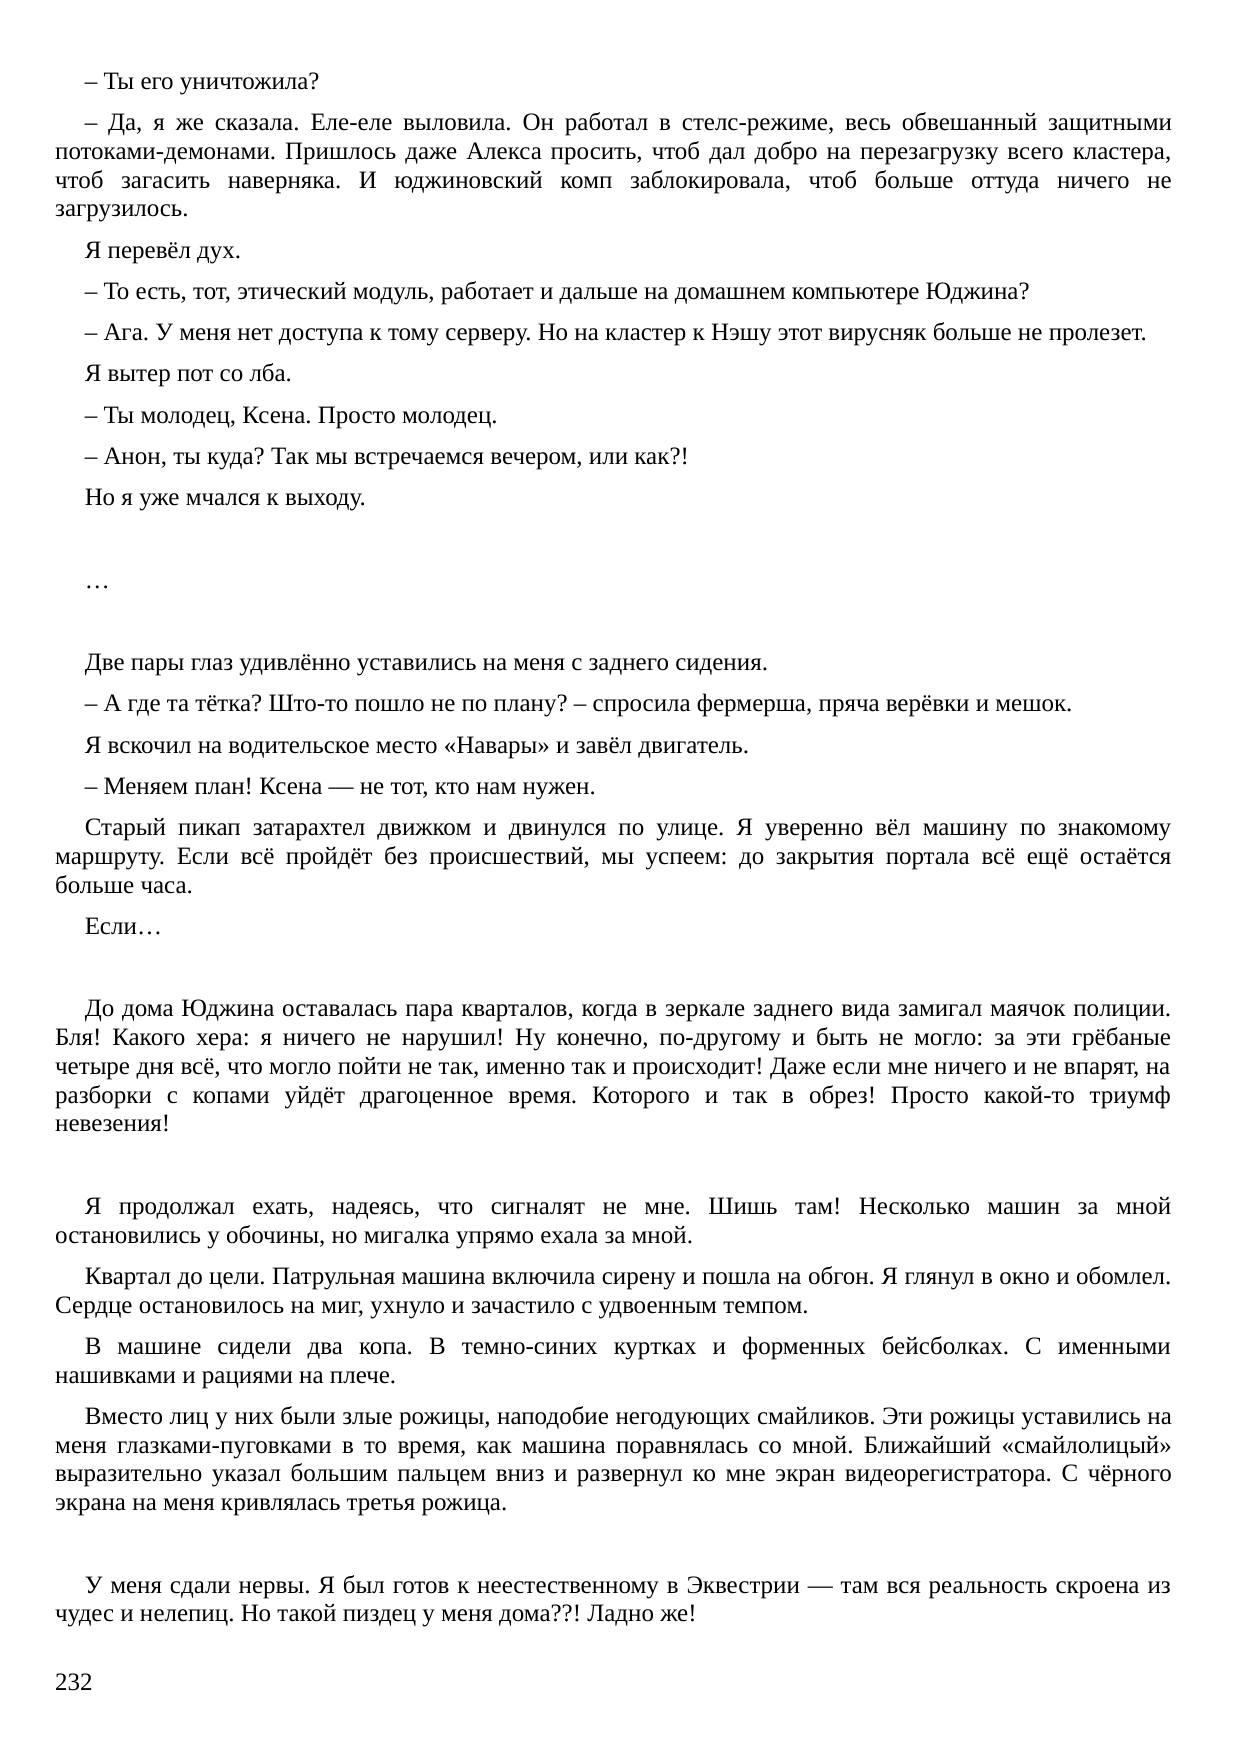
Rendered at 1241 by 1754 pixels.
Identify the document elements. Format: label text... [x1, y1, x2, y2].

text Я вытер пот со лба. [55, 358, 1173, 387]
text В машине сидели два копа. В темно-синих куртках и форменных бейсболках. С именными нашивками и рациями на плече. [55, 1331, 1173, 1388]
text – Да, я же сказала. Еле-еле выловила. Он работал в стелс-режиме, весь обвешанный защитными потоками-демонами. Пришлось даже Алекса просить, чтоб дал добро на перезагрузку всего кластера, чтоб загасить наверняка. И юджиновский комп заблокировала, чтоб больше оттуда ничего не загрузилось. [55, 107, 1173, 222]
text Квартал до цели. Патрульная машина включила сирену и пошла на обгон. Я глянул в окно и обомлел. Сердце остановилось на миг, ухнуло и зачастило с удвоенным темпом. [55, 1261, 1173, 1318]
text … [55, 565, 1173, 593]
text Я вскочил на водительское место «Навары» и завёл двигатель. [55, 730, 1173, 758]
text – Меняем план! Ксена — не тот, кто нам нужен. [55, 771, 1173, 800]
text – А где та тётка? Што-то пошло не по плану? – спросила фермерша, пряча верёвки и мешок. [55, 688, 1173, 717]
text Я продолжал ехать, надеясь, что сигналят не мне. Шишь там! Несколько машин за мной остановились у обочины, но мигалка упрямо ехала за мной. [55, 1191, 1173, 1248]
text Старый пикап затарахтел движком и двинулся по улице. Я уверенно вёл машину по знакомому маршруту. Если всё пройдёт без происшествий, мы успеем: до закрытия портала всё ещё остаётся больше часа. [55, 812, 1173, 898]
text Две пары глаз удивлённо уставились на меня с заднего сидения. [55, 647, 1173, 676]
text – Ты молодец, Ксена. Просто молодец. [55, 400, 1173, 428]
text До дома Юджина оставалась пара кварталов, когда в зеркале заднего вида замигал маячок полиции. Бля! Какого хера: я ничего не нарушил! Ну конечно, по-другому и быть не могло: за эти грёбаные четыре дня всё, что могло пойти не так, именно так и происходит! Даже если мне ничего и не впарят, на разборки с копами уйдёт драгоценное время. Которого и так в обрез! Просто какой-то триумф невезения! [55, 993, 1173, 1137]
text – То есть, тот, этический модуль, работает и дальше на домашнем компьютере Юджина? [55, 276, 1173, 305]
text Если… [55, 911, 1173, 940]
text – Анон, ты куда? Так мы встречаемся вечером, или как?! [55, 441, 1173, 470]
text – Ты его уничтожила? [55, 66, 1173, 95]
text – Ага. У меня нет доступа к тому серверу. Но на кластер к Нэшу этот вирусняк больше не пролезет. [55, 317, 1173, 346]
text Я перевёл дух. [55, 235, 1173, 263]
text Но я уже мчался к выходу. [55, 482, 1173, 511]
text У меня сдали нервы. Я был готов к неестественному в Эквестрии — там вся реальность скроена из чудес и нелепиц. Но такой пиздец у меня дома??! Ладно же! [55, 1570, 1173, 1627]
text Вместо лиц у них были злые рожицы, наподобие негодующих смайликов. Эти рожицы уставились на меня глазками-пуговками в то время, как машина поравнялась со мной. Ближайший «смайлолицый» выразительно указал большим пальцем вниз и развернул ко мне экран видеорегистратора. С чёрного экрана на меня кривлялась третья рожица. [55, 1401, 1173, 1516]
